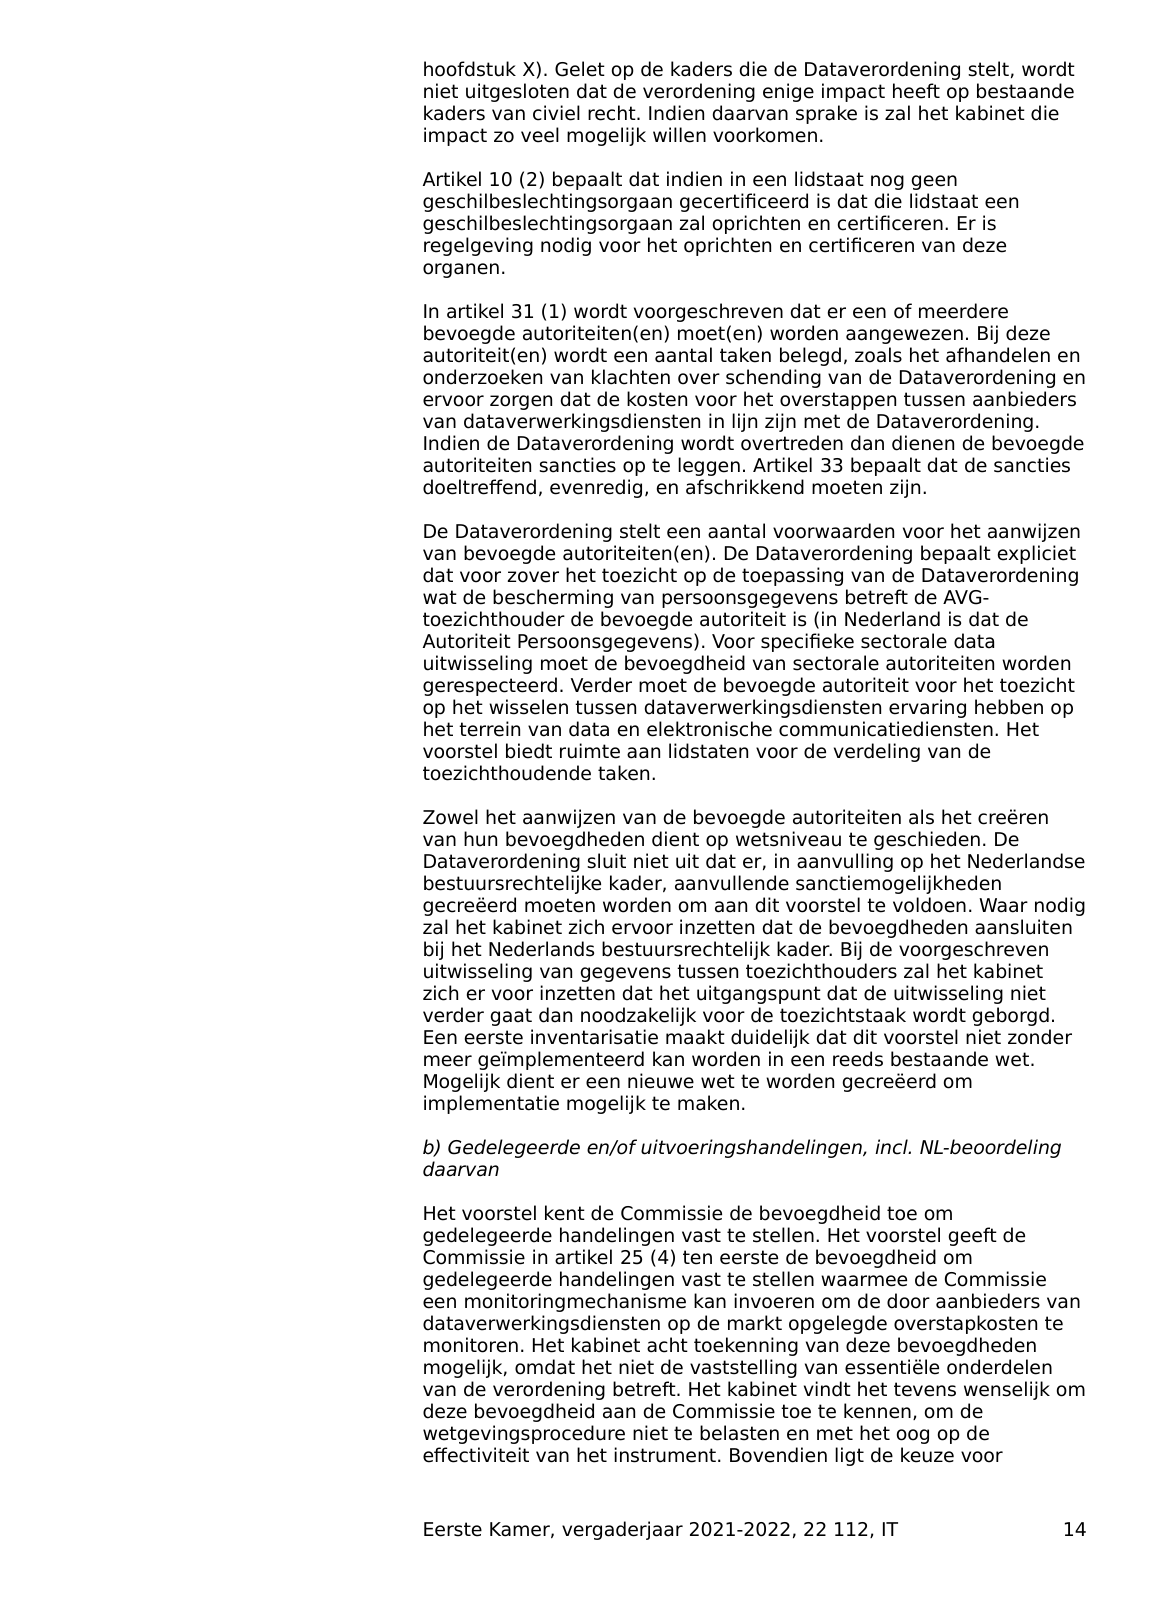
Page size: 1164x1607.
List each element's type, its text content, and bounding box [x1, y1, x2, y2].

text hoofdstuk X). Gelet op de kaders die de Dataverordening stelt, wordt niet uitgesloten dat de verordening enige impact heeft op bestaande kaders van civiel recht. Indien daarvan sprake is zal het kabinet die impact zo veel mogelijk willen voorkomen. [422, 59, 1087, 147]
text De Dataverordening stelt een aantal voorwaarden voor het aanwijzen van bevoegde autoriteiten(en). De Dataverordening bepaalt expliciet dat voor zover het toezicht op de toepassing van de Dataverordening wat de bescherming van persoonsgegevens betreft de AVG-toezichthouder de bevoegde autoriteit is (in Nederland is dat de Autoriteit Persoonsgegevens). Voor specifieke sectorale data uitwisseling moet de bevoegdheid van sectorale autoriteiten worden gerespecteerd. Verder moet de bevoegde autoriteit voor het toezicht op het wisselen tussen dataverwerkingsdiensten ervaring hebben op het terrein van data en elektronische communicatiediensten. Het voorstel biedt ruimte aan lidstaten voor de verdeling van de toezichthoudende taken. [422, 521, 1087, 785]
subtitle b) Gedelegeerde en/of uitvoeringshandelingen, incl. NL-beoordeling daarvan [422, 1137, 1087, 1181]
text Het voorstel kent de Commissie de bevoegdheid toe om gedelegeerde handelingen vast te stellen. Het voorstel geeft de Commissie in artikel 25 (4) ten eerste de bevoegdheid om gedelegeerde handelingen vast te stellen waarmee de Commissie een monitoringmechanisme kan invoeren om de door aanbieders van dataverwerkingsdiensten op de markt opgelegde overstapkosten te monitoren. Het kabinet acht toekenning van deze bevoegdheden mogelijk, omdat het niet de vaststelling van essentiële onderdelen van de verordening betreft. Het kabinet vindt het tevens wenselijk om deze bevoegdheid aan de Commissie toe te kennen, om de wetgevingsprocedure niet te belasten en met het oog op de effectiviteit van het instrument. Bovendien ligt de keuze voor [422, 1203, 1087, 1467]
text Artikel 10 (2) bepaalt dat indien in een lidstaat nog geen geschilbeslechtingsorgaan gecertificeerd is dat die lidstaat een geschilbeslechtingsorgaan zal oprichten en certificeren. Er is regelgeving nodig voor het oprichten en certificeren van deze organen. [422, 169, 1087, 279]
text Zowel het aanwijzen van de bevoegde autoriteiten als het creëren van hun bevoegdheden dient op wetsniveau te geschieden. De Dataverordening sluit niet uit dat er, in aanvulling op het Nederlandse bestuursrechtelijke kader, aanvullende sanctiemogelijkheden gecreëerd moeten worden om aan dit voorstel te voldoen. Waar nodig zal het kabinet zich ervoor inzetten dat de bevoegdheden aansluiten bij het Nederlands bestuursrechtelijk kader. Bij de voorgeschreven uitwisseling van gegevens tussen toezichthouders zal het kabinet zich er voor inzetten dat het uitgangspunt dat de uitwisseling niet verder gaat dan noodzakelijk voor de toezichtstaak wordt geborgd. Een eerste inventarisatie maakt duidelijk dat dit voorstel niet zonder meer geïmplementeerd kan worden in een reeds bestaande wet. Mogelijk dient er een nieuwe wet te worden gecreëerd om implementatie mogelijk te maken. [422, 807, 1087, 1115]
text In artikel 31 (1) wordt voorgeschreven dat er een of meerdere bevoegde autoriteiten(en) moet(en) worden aangewezen. Bij deze autoriteit(en) wordt een aantal taken belegd, zoals het afhandelen en onderzoeken van klachten over schending van de Dataverordening en ervoor zorgen dat de kosten voor het overstappen tussen aanbieders van dataverwerkingsdiensten in lijn zijn met de Dataverordening. Indien de Dataverordening wordt overtreden dan dienen de bevoegde autoriteiten sancties op te leggen. Artikel 33 bepaalt dat de sancties doeltreffend, evenredig, en afschrikkend moeten zijn. [422, 301, 1087, 499]
